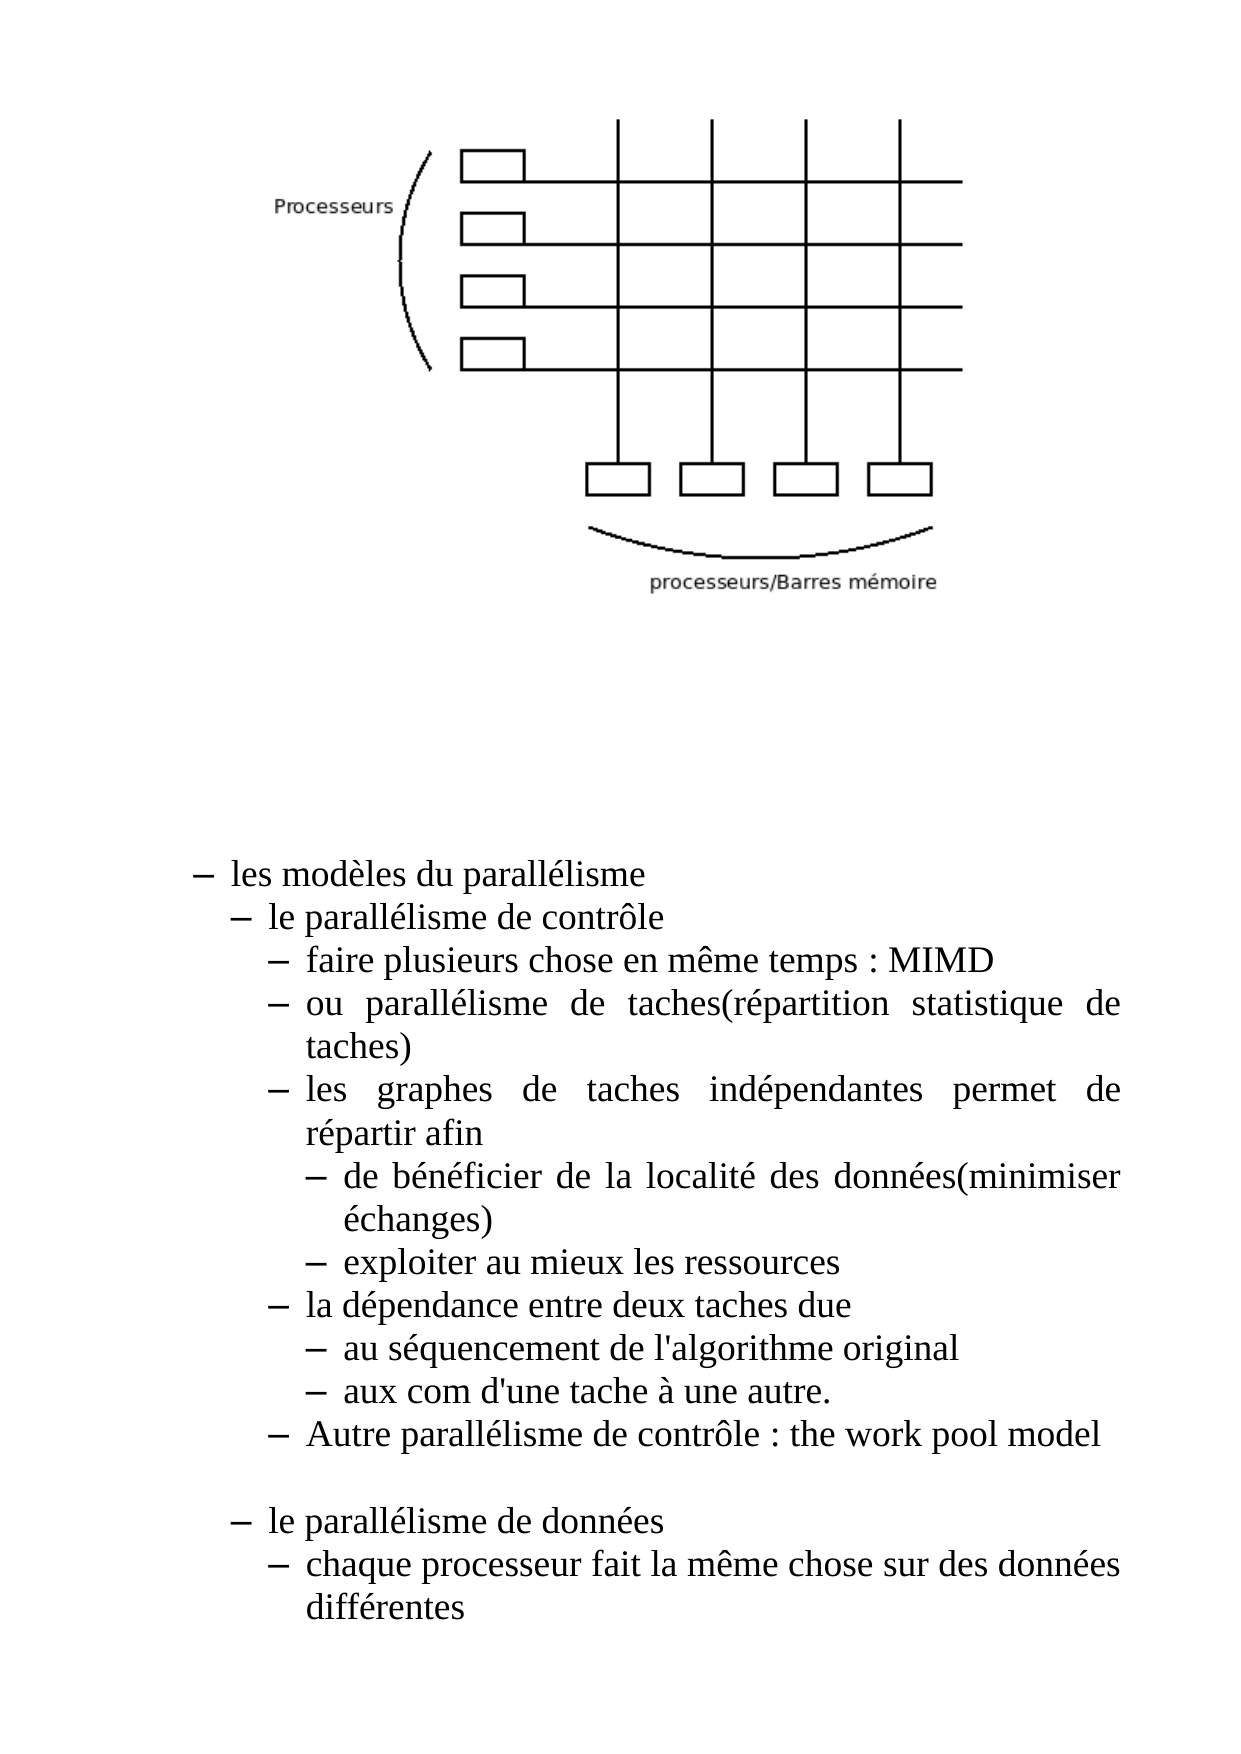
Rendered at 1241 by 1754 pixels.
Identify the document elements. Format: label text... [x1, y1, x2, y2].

list le parallélisme de contrôle [231, 894, 1122, 937]
list aux com d'une tache à une autre. [306, 1369, 1122, 1412]
list exploiter au mieux les ressources [306, 1239, 1122, 1282]
list les modèles du parallélisme [193, 851, 1122, 894]
list faire plusieurs chose en même temps : MIMD [268, 937, 1122, 981]
list les graphes de taches indépendantes permet de répartir afin [268, 1067, 1122, 1153]
list Autre parallélisme de contrôle : the work pool model [268, 1412, 1122, 1455]
list chaque processeur fait la même chose sur des données différentes [268, 1541, 1122, 1627]
list au séquencement de l'algorithme original [306, 1326, 1122, 1369]
picture [274, 118, 966, 597]
list le parallélisme de données [231, 1498, 1122, 1541]
list ou parallélisme de taches(répartition statistique de taches) [268, 981, 1122, 1067]
list la dépendance entre deux taches due [268, 1282, 1122, 1326]
list de bénéficier de la localité des données(minimiser échanges) [306, 1153, 1122, 1239]
